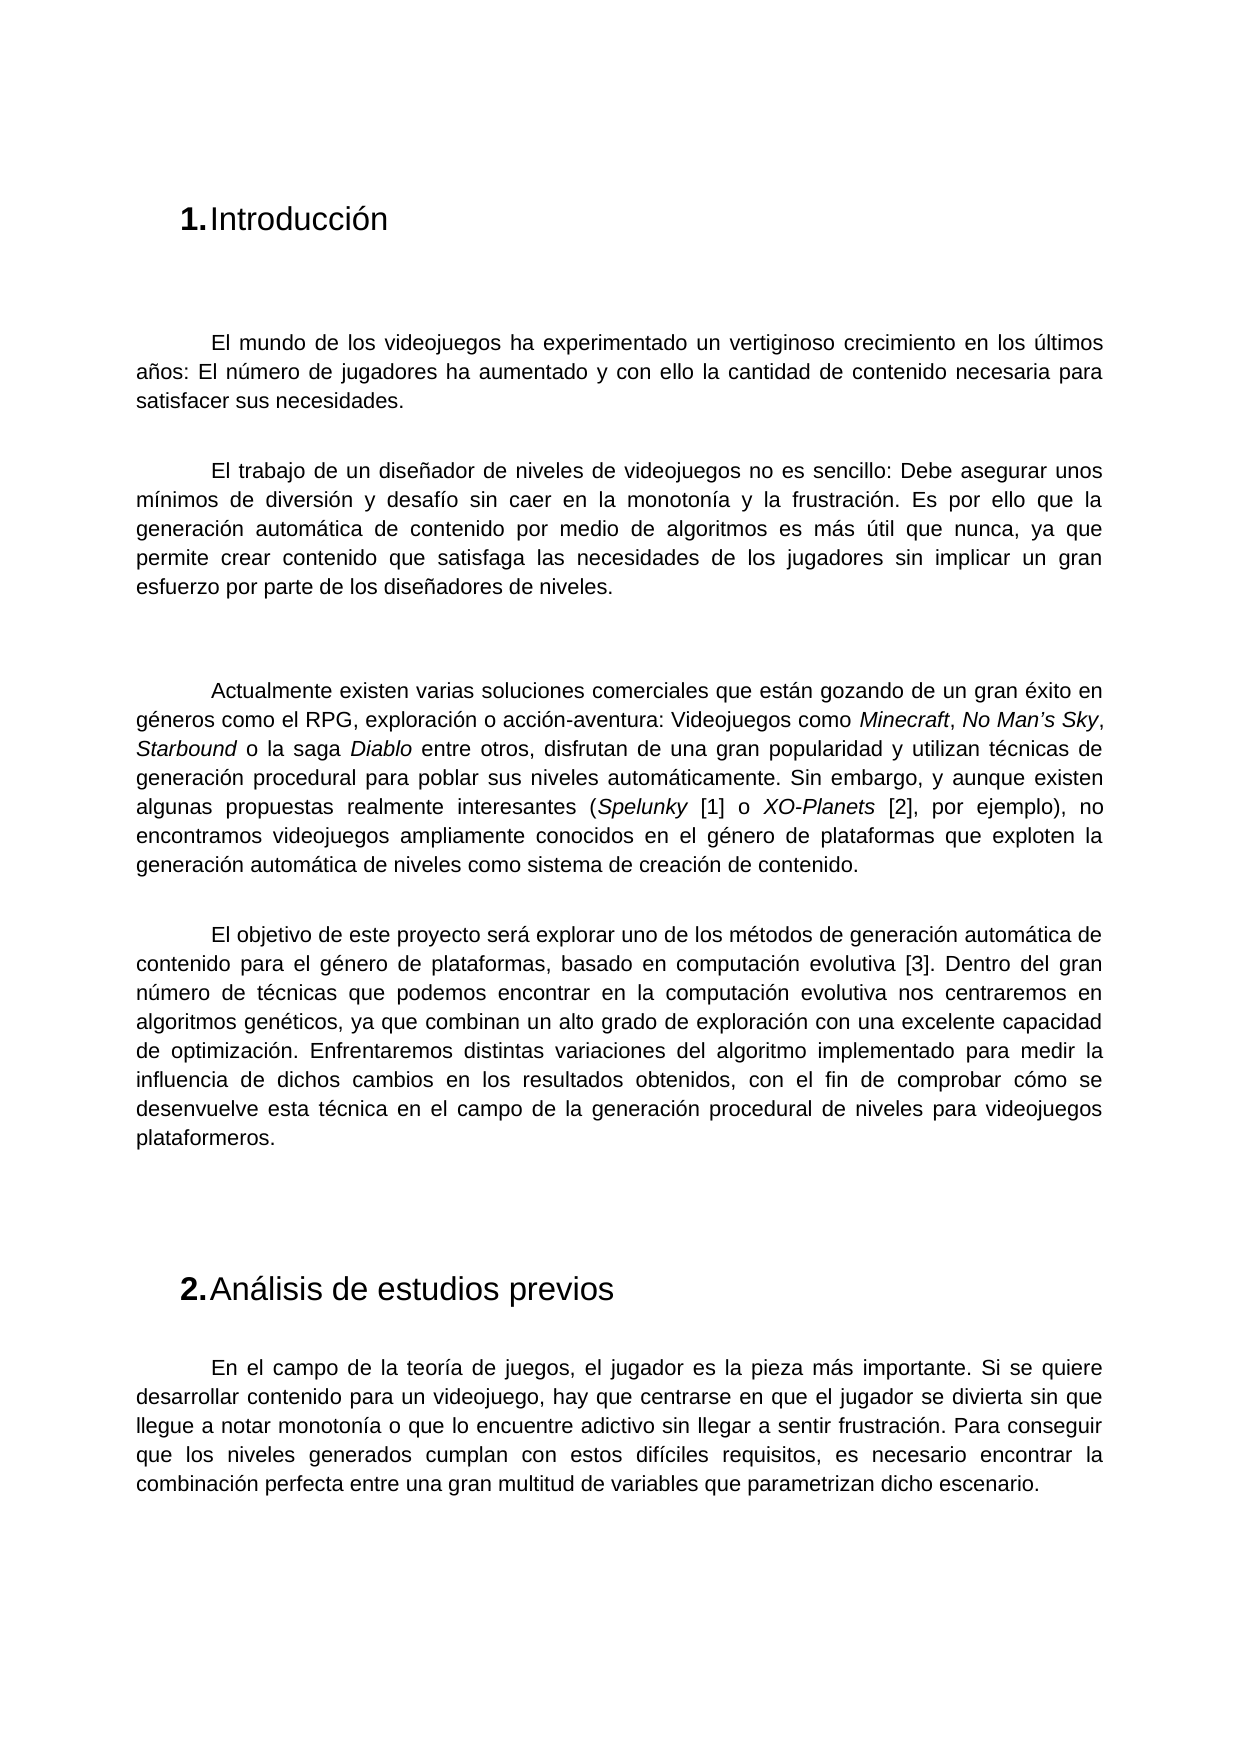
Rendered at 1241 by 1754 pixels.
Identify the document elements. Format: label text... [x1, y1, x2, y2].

text Actualmente existen varias soluciones comerciales que están gozando de un gran éxito en géneros como el RPG, exploración o acción-aventura: Videojuegos como Minecraft, No Man’s Sky, Starbound o la saga Diablo entre otros, disfrutan de una gran popularidad y utilizan técnicas de generación procedural para poblar sus niveles automáticamente. Sin embargo, y aunque existen algunas propuestas realmente interesantes (Spelunky [1] o XO-Planets [2], por ejemplo), no encontramos videojuegos ampliamente conocidos en el género de plataformas que exploten la generación automática de niveles como sistema de creación de contenido. [136, 678, 1104, 877]
text En el campo de la teoría de juegos, el jugador es la pieza más importante. Si se quiere desarrollar contenido para un videojuego, hay que centrarse en que el jugador se divierta sin que llegue a notar monotonía o que lo encuentre adictivo sin llegar a sentir frustración. Para conseguir que los niveles generados cumplan con estos difíciles requisitos, es necesario encontrar la combinación perfecta entre una gran multitud de variables que parametrizan dicho escenario. [136, 1355, 1104, 1496]
text El mundo de los videojuegos ha experimentado un vertiginoso crecimiento en los últimos años: El número de jugadores ha aumentado y con ello la cantidad de contenido necesaria para satisfacer sus necesidades. [136, 330, 1104, 413]
text El objetivo de este proyecto será explorar uno de los métodos de generación automática de contenido para el género de plataformas, basado en computación evolutiva [3]. Dentro del gran número de técnicas que podemos encontrar en la computación evolutiva nos centraremos en algoritmos genéticos, ya que combinan un alto grado de exploración con una excelente capacidad de optimización. Enfrentaremos distintas variaciones del algoritmo implementado para medir la influencia de dichos cambios en los resultados obtenidos, con el fin de comprobar cómo se desenvuelve esta técnica en el campo de la generación procedural de niveles para videojuegos plataformeros. [136, 922, 1104, 1150]
subtitle Introducción [180, 200, 1104, 238]
subtitle Análisis de estudios previos [180, 1270, 1104, 1308]
text El trabajo de un diseñador de niveles de videojuegos no es sencillo: Debe asegurar unos mínimos de diversión y desafío sin caer en la monotonía y la frustración. Es por ello que la generación automática de contenido por medio de algoritmos es más útil que nunca, ya que permite crear contenido que satisfaga las necesidades de los jugadores sin implicar un gran esfuerzo por parte de los diseñadores de niveles. [136, 458, 1104, 599]
